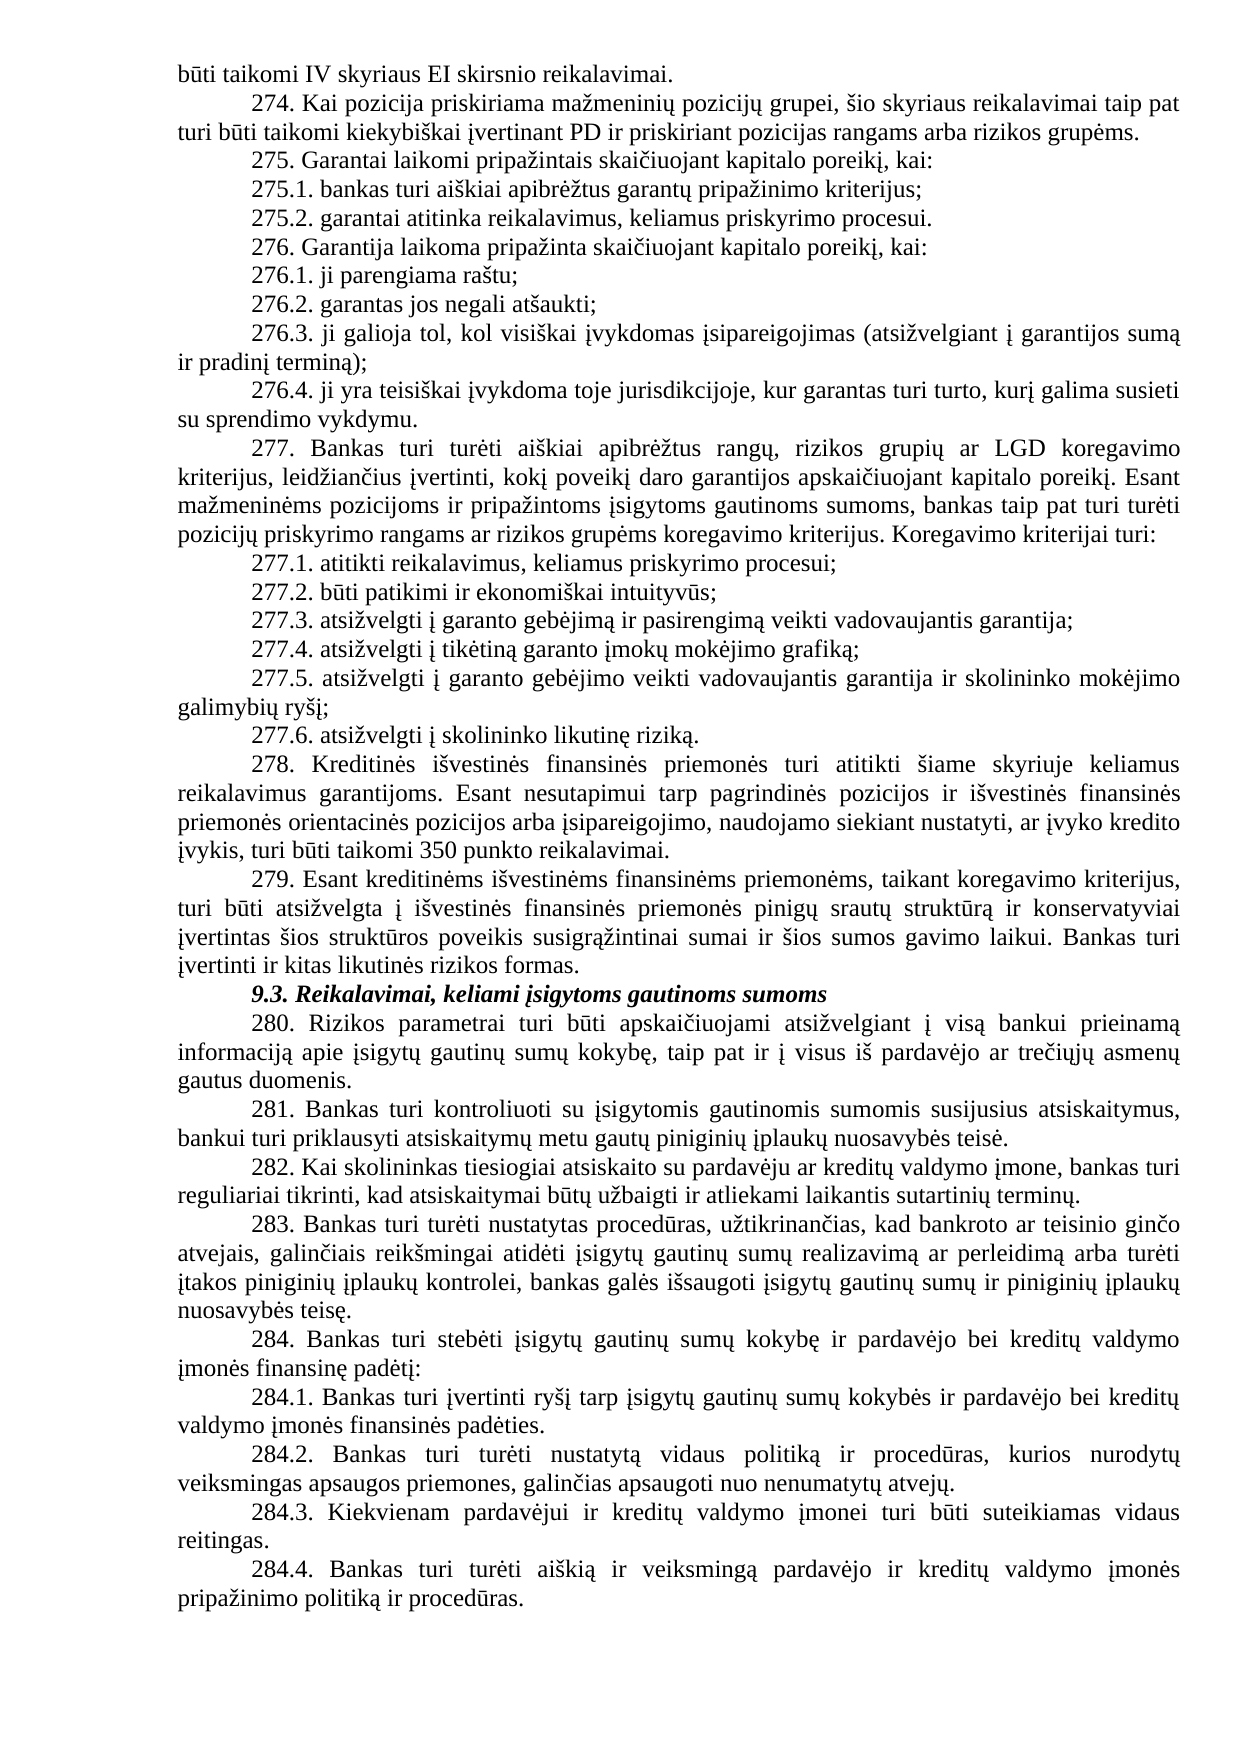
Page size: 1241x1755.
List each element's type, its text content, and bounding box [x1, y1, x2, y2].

text 282. Kai skolininkas tiesiogiai atsiskaito su pardavėju ar kreditų valdymo įmone, bankas turi reguliariai tikrinti, kad atsiskaitymai būtų užbaigti ir atliekami laikantis sutartinių terminų. [177, 1152, 1181, 1209]
text 284.1. Bankas turi įvertinti ryšį tarp įsigytų gautinų sumų kokybės ir pardavėjo bei kreditų valdymo įmonės finansinės padėties. [177, 1382, 1181, 1439]
text 276.4. ji yra teisiškai įvykdoma toje jurisdikcijoje, kur garantas turi turto, kurį galima susieti su sprendimo vykdymu. [177, 375, 1181, 433]
text 276.3. ji galioja tol, kol visiškai įvykdomas įsipareigojimas (atsižvelgiant į garantijos sumą ir pradinį terminą); [177, 318, 1181, 375]
text 275. Garantai laikomi pripažintais skaičiuojant kapitalo poreikį, kai: [177, 145, 1181, 174]
text 275.1. bankas turi aiškiai apibrėžtus garantų pripažinimo kriterijus; [177, 174, 1181, 203]
text 279. Esant kreditinėms išvestinėms finansinėms priemonėms, taikant koregavimo kriterijus, turi būti atsižvelgta į išvestinės finansinės priemonės pinigų srautų struktūrą ir konservatyviai įvertintas šios struktūros poveikis susigrąžintinai sumai ir šios sumos gavimo laikui. Bankas turi įvertinti ir kitas likutinės rizikos formas. [177, 864, 1181, 979]
text 275.2. garantai atitinka reikalavimus, keliamus priskyrimo procesui. [177, 203, 1181, 232]
text 280. Rizikos parametrai turi būti apskaičiuojami atsižvelgiant į visą bankui prieinamą informaciją apie įsigytų gautinų sumų kokybę, taip pat ir į visus iš pardavėjo ar trečiųjų asmenų gautus duomenis. [177, 1008, 1181, 1094]
text 284.4. Bankas turi turėti aiškią ir veiksmingą pardavėjo ir kreditų valdymo įmonės pripažinimo politiką ir procedūras. [177, 1554, 1181, 1612]
text 277.3. atsižvelgti į garanto gebėjimą ir pasirengimą veikti vadovaujantis garantija; [177, 605, 1181, 634]
text 274. Kai pozicija priskiriama mažmeninių pozicijų grupei, šio skyriaus reikalavimai taip pat turi būti taikomi kiekybiškai įvertinant PD ir priskiriant pozicijas rangams arba rizikos grupėms. [177, 88, 1181, 145]
text 278. Kreditinės išvestinės finansinės priemonės turi atitikti šiame skyriuje keliamus reikalavimus garantijoms. Esant nesutapimui tarp pagrindinės pozicijos ir išvestinės finansinės priemonės orientacinės pozicijos arba įsipareigojimo, naudojamo siekiant nustatyti, ar įvyko kredito įvykis, turi būti taikomi 350 punkto reikalavimai. [177, 749, 1181, 864]
text 9.3. Reikalavimai, keliami įsigytoms gautinoms sumoms [177, 979, 1181, 1008]
text 276. Garantija laikoma pripažinta skaičiuojant kapitalo poreikį, kai: [177, 232, 1181, 260]
text 277. Bankas turi turėti aiškiai apibrėžtus rangų, rizikos grupių ar LGD koregavimo kriterijus, leidžiančius įvertinti, kokį poveikį daro garantijos apskaičiuojant kapitalo poreikį. Esant mažmeninėms pozicijoms ir pripažintoms įsigytoms gautinoms sumoms, bankas taip pat turi turėti pozicijų priskyrimo rangams ar rizikos grupėms koregavimo kriterijus. Koregavimo kriterijai turi: [177, 433, 1181, 548]
text 276.1. ji parengiama raštu; [177, 260, 1181, 289]
text 281. Bankas turi kontroliuoti su įsigytomis gautinomis sumomis susijusius atsiskaitymus, bankui turi priklausyti atsiskaitymų metu gautų piniginių įplaukų nuosavybės teisė. [177, 1094, 1181, 1152]
text 277.4. atsižvelgti į tikėtiną garanto įmokų mokėjimo grafiką; [177, 634, 1181, 663]
text 284. Bankas turi stebėti įsigytų gautinų sumų kokybę ir pardavėjo bei kreditų valdymo įmonės finansinę padėtį: [177, 1324, 1181, 1382]
text 277.6. atsižvelgti į skolininko likutinę riziką. [177, 720, 1181, 749]
text būti taikomi IV skyriaus EI skirsnio reikalavimai. [177, 59, 1181, 88]
text 284.2. Bankas turi turėti nustatytą vidaus politiką ir procedūras, kurios nurodytų veiksmingas apsaugos priemones, galinčias apsaugoti nuo nenumatytų atvejų. [177, 1439, 1181, 1497]
text 283. Bankas turi turėti nustatytas procedūras, užtikrinančias, kad bankroto ar teisinio ginčo atvejais, galinčiais reikšmingai atidėti įsigytų gautinų sumų realizavimą ar perleidimą arba turėti įtakos piniginių įplaukų kontrolei, bankas galės išsaugoti įsigytų gautinų sumų ir piniginių įplaukų nuosavybės teisę. [177, 1209, 1181, 1324]
text 277.5. atsižvelgti į garanto gebėjimo veikti vadovaujantis garantija ir skolininko mokėjimo galimybių ryšį; [177, 663, 1181, 720]
text 277.1. atitikti reikalavimus, keliamus priskyrimo procesui; [177, 548, 1181, 577]
text 284.3. Kiekvienam pardavėjui ir kreditų valdymo įmonei turi būti suteikiamas vidaus reitingas. [177, 1497, 1181, 1554]
text 277.2. būti patikimi ir ekonomiškai intuityvūs; [177, 577, 1181, 605]
text 276.2. garantas jos negali atšaukti; [177, 289, 1181, 318]
